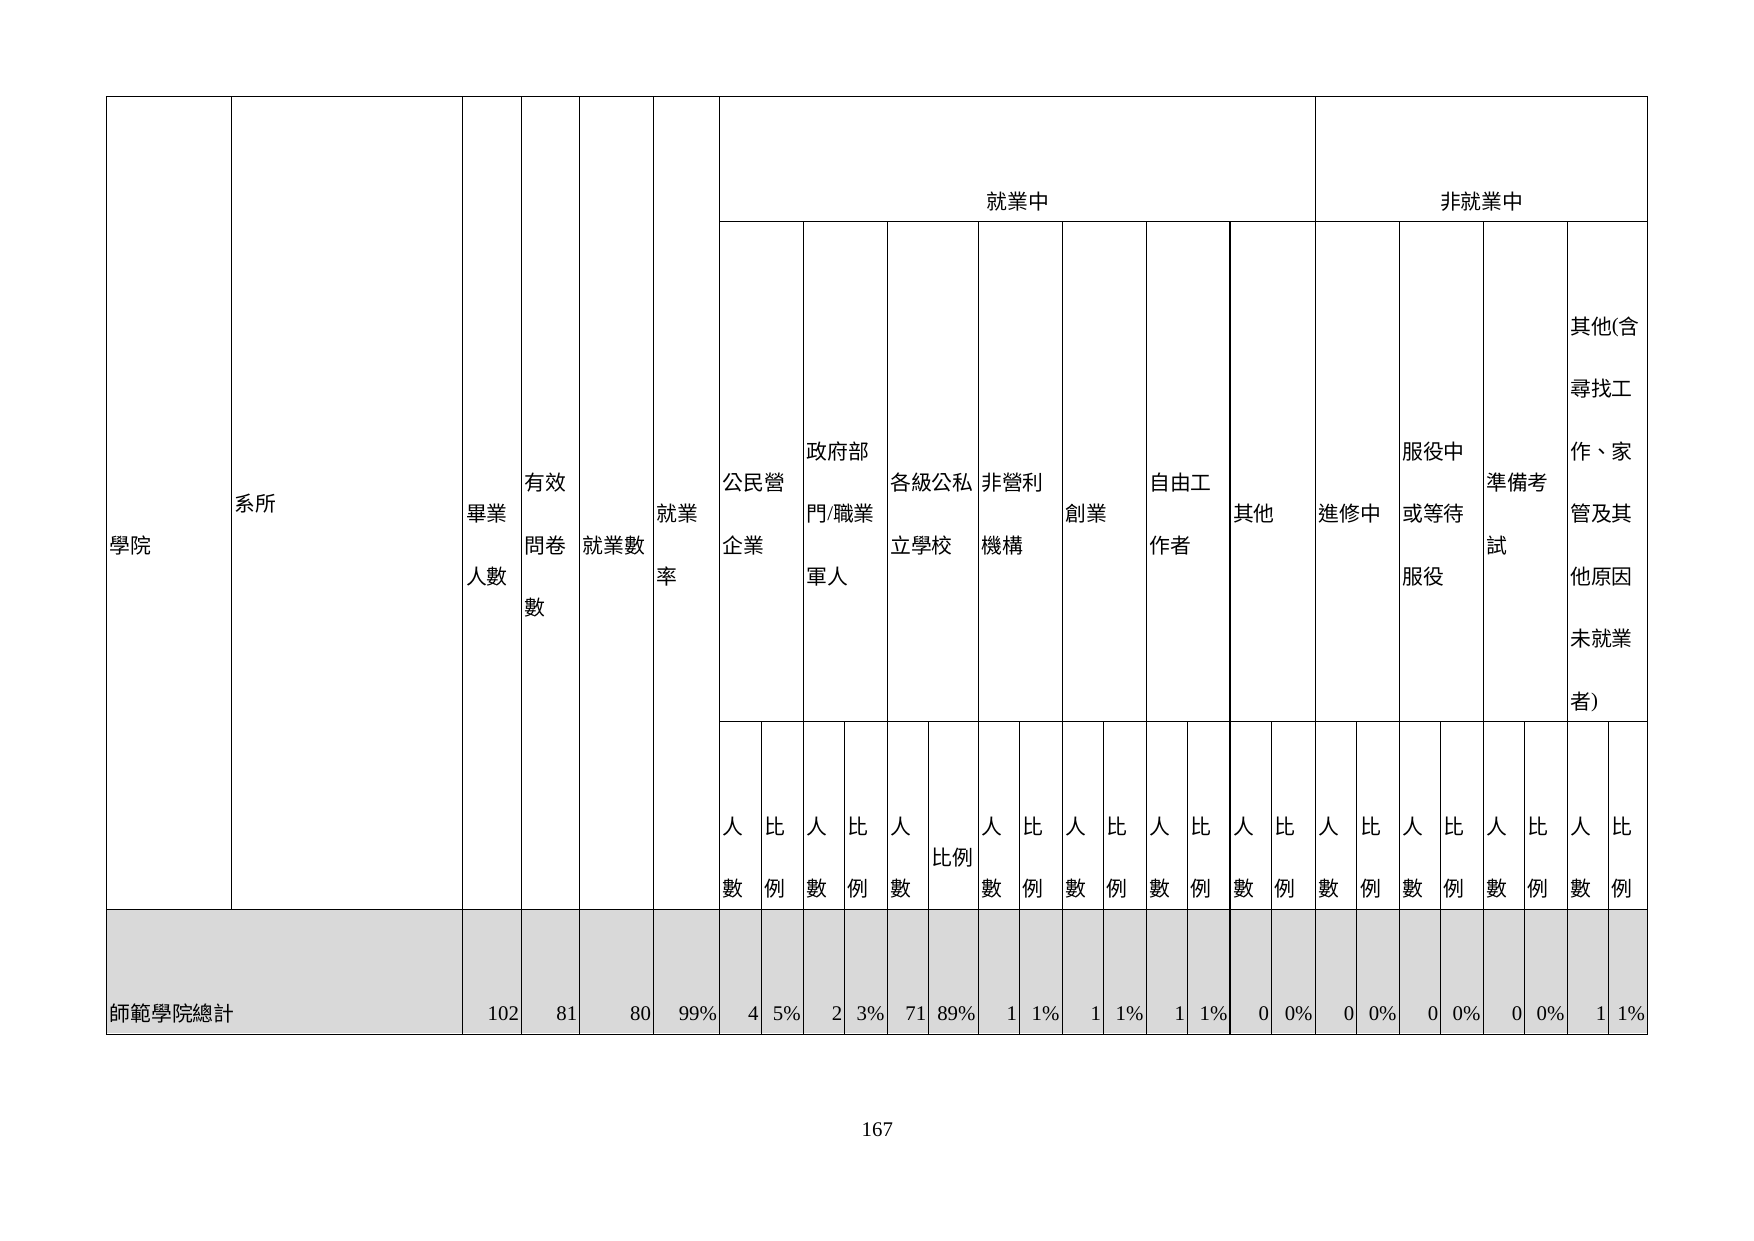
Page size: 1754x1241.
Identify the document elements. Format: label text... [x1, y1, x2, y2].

table_cell 比例 [1272, 722, 1315, 908]
table_cell 創業 [1063, 222, 1146, 721]
table_cell 服役中或等待服役 [1400, 222, 1483, 721]
table_cell 準備考試 [1484, 222, 1567, 721]
table_cell 102 [463, 910, 521, 1033]
table_cell 人數 [1568, 722, 1608, 908]
table_cell 人數 [1400, 722, 1440, 908]
table_cell 4 [720, 910, 761, 1033]
table_cell 人數 [804, 722, 844, 908]
table_cell 3% [845, 910, 887, 1033]
table_cell 1 [1147, 910, 1187, 1033]
table_cell 1% [1188, 910, 1229, 1033]
table_cell 1 [1568, 910, 1608, 1033]
table_cell 公民營企業 [720, 222, 803, 721]
table_header 系所 [232, 97, 462, 908]
table_cell 80 [580, 910, 653, 1033]
table_header 有效問卷數 [522, 97, 579, 908]
table_cell 0% [1357, 910, 1399, 1033]
table_cell 0 [1484, 910, 1524, 1033]
table_cell 0% [1441, 910, 1483, 1033]
table_cell 1% [1020, 910, 1062, 1033]
table_cell 0% [1272, 910, 1315, 1033]
table_header 非就業中 [1316, 97, 1647, 221]
table_cell 比例 [1020, 722, 1062, 908]
table_cell 比例 [929, 722, 978, 908]
table_cell 1 [979, 910, 1019, 1033]
table_cell 比例 [1188, 722, 1229, 908]
table_cell 師範學院總計 [107, 910, 462, 1033]
table_cell 比例 [1104, 722, 1146, 908]
table_cell 81 [522, 910, 579, 1033]
table_cell 0 [1400, 910, 1440, 1033]
table_cell 人數 [720, 722, 761, 908]
table_cell 2 [804, 910, 844, 1033]
table_cell 其他(含尋找工作、家管及其他原因未就業者) [1568, 222, 1647, 721]
table_cell 非營利機構 [979, 222, 1062, 721]
table_cell 進修中 [1316, 222, 1399, 721]
table_cell 自由工作者 [1147, 222, 1229, 721]
table_cell 人數 [1147, 722, 1187, 908]
table_cell 1% [1104, 910, 1146, 1033]
table_cell 人數 [979, 722, 1019, 908]
table_header 學院 [107, 97, 231, 908]
table_cell 比例 [1441, 722, 1483, 908]
table_cell 1% [1609, 910, 1647, 1033]
table_header 就業數 [580, 97, 653, 908]
table_cell 人數 [1316, 722, 1356, 908]
table_cell 89% [929, 910, 978, 1033]
table_cell 1 [1063, 910, 1103, 1033]
table_cell 比例 [1525, 722, 1567, 908]
table_cell 71 [888, 910, 928, 1033]
table_cell 比例 [1609, 722, 1647, 908]
table_cell 5% [762, 910, 803, 1033]
table_cell 政府部門/職業軍人 [804, 222, 887, 721]
table_cell 其他 [1231, 222, 1315, 721]
table_cell 比例 [845, 722, 887, 908]
table_cell 比例 [762, 722, 803, 908]
table_cell 99% [654, 910, 719, 1033]
table_cell 人數 [888, 722, 928, 908]
table_cell 人數 [1484, 722, 1524, 908]
table_header 就業中 [720, 97, 1315, 221]
table_cell 0 [1231, 910, 1271, 1033]
table_cell 人數 [1063, 722, 1103, 908]
table_cell 人數 [1231, 722, 1271, 908]
table_header 畢業人數 [463, 97, 521, 908]
table_cell 0% [1525, 910, 1567, 1033]
table_cell 各級公私立學校 [888, 222, 978, 721]
table_cell 0 [1316, 910, 1356, 1033]
table_header 就業率 [654, 97, 719, 908]
table_cell 比例 [1357, 722, 1399, 908]
